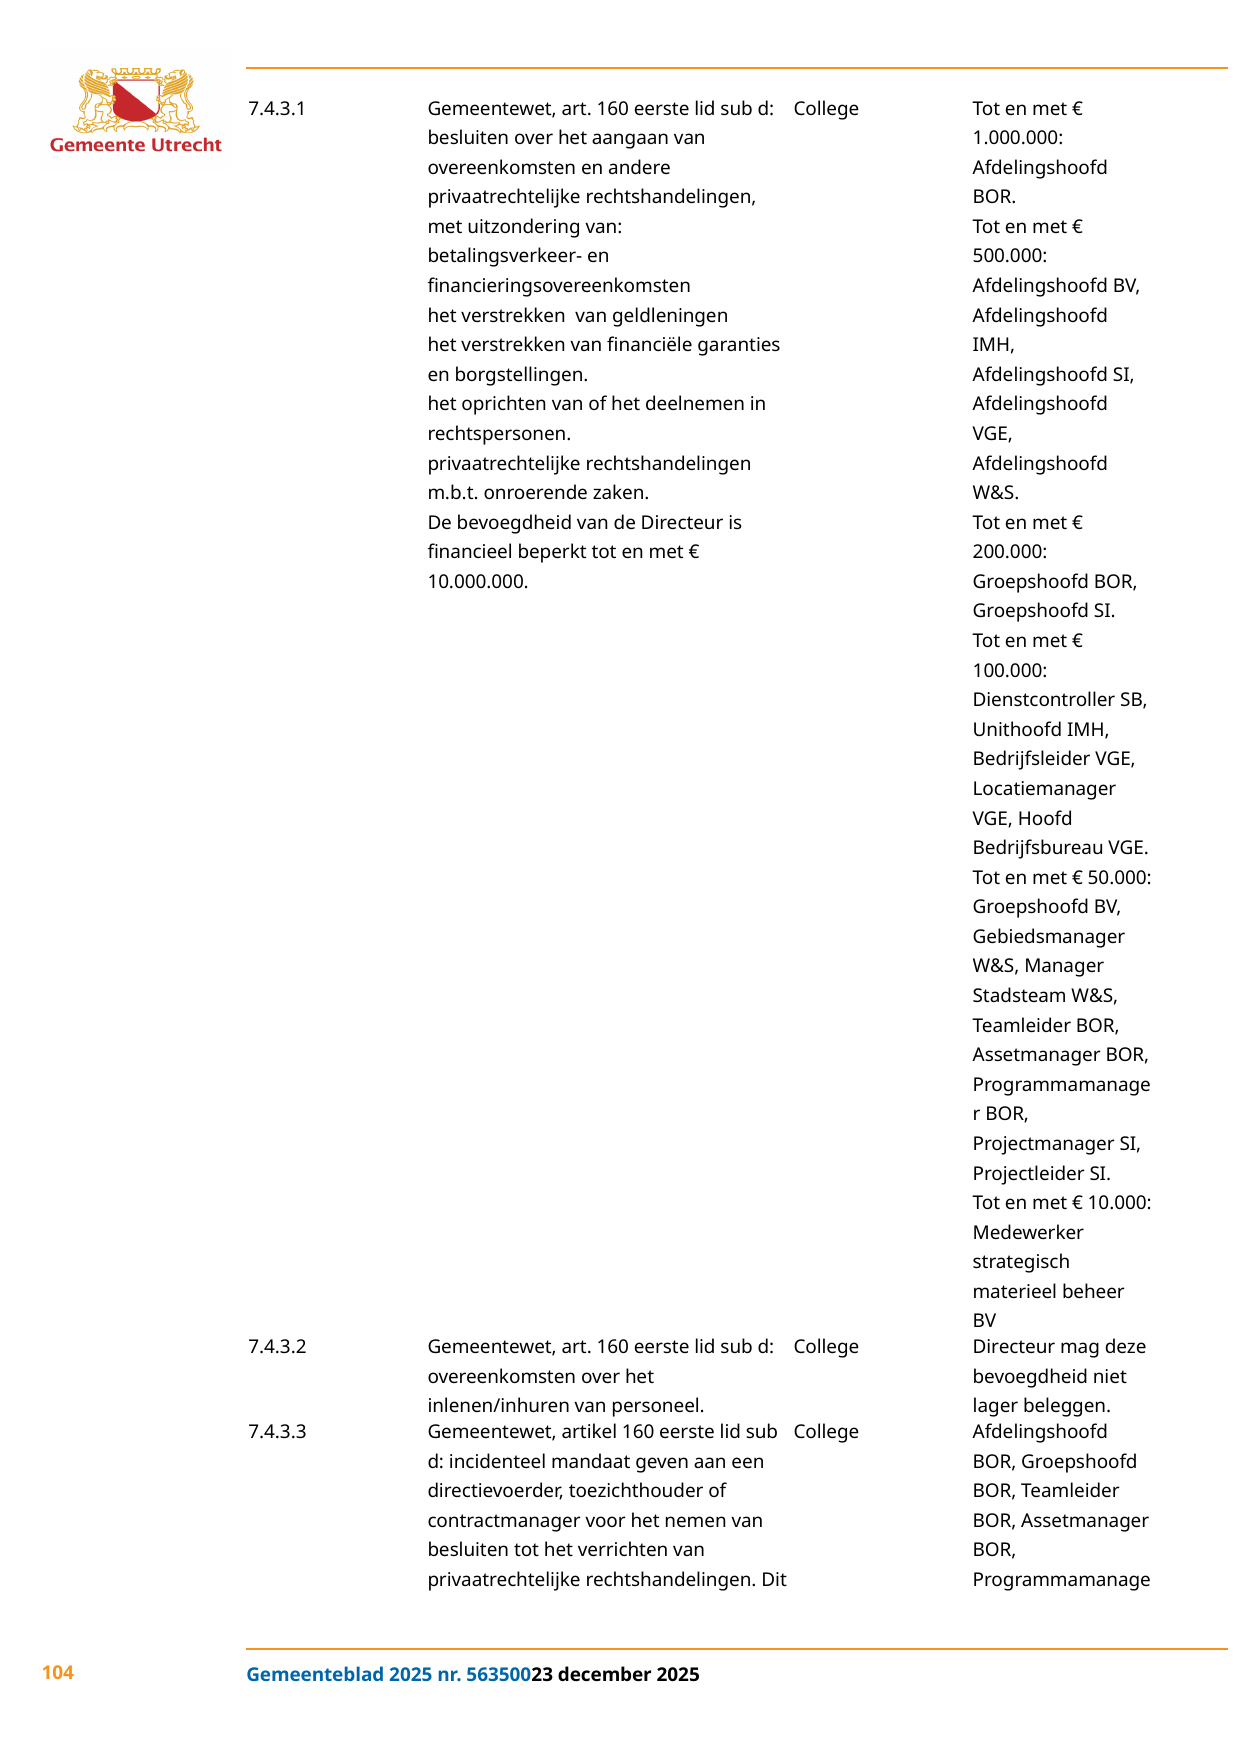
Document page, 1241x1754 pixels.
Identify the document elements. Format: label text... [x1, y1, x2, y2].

table_cell College [793, 1334, 972, 1418]
picture [41, 47, 231, 172]
table_cell Gemeentewet, art. 160 eerste lid sub d: overeenkomsten over het inlenen/inhuren van personeel. [427, 1334, 793, 1418]
table_cell Afdelingshoofd BOR, Groepshoofd BOR, Teamleider BOR, Assetmanager BOR, Programmamanage [973, 1418, 1152, 1592]
table_cell 7.4.3.1 [248, 95, 427, 1333]
table_cell Tot en met € 1.000.000: Afdelingshoofd BOR. Tot en met € 500.000: Afdelingshoofd BV, Afdelingshoofd IMH, Afdelingshoofd SI, Afdelingshoofd VGE, Afdelingshoofd W&S. Tot en met € 200.000: Groepshoofd BOR, Groepshoofd SI. Tot en met € 100.000: Dienstcontroller SB, Unithoofd IMH, Bedrijfsleider VGE, Locatiemanager VGE, Hoofd Bedrijfsbureau VGE. Tot en met € 50.000: Groepshoofd BV, Gebiedsmanager W&S, Manager Stadsteam W&S, Teamleider BOR, Assetmanager BOR, Programmamanager BOR, Projectmanager SI, Projectleider SI. Tot en met € 10.000: Medewerker strategisch materieel beheer BV [973, 95, 1152, 1333]
table_cell Directeur mag deze bevoegdheid niet lager beleggen. [973, 1334, 1152, 1418]
table_cell 7.4.3.2 [248, 1334, 427, 1418]
table_cell College [793, 1418, 972, 1592]
table_cell College [793, 95, 972, 1333]
table_cell Gemeentewet, artikel 160 eerste lid sub d: incidenteel mandaat geven aan een directievoerder, toezichthouder of contractmanager voor het nemen van besluiten tot het verrichten van privaatrechtelijke rechtshandelingen. Dit [427, 1418, 793, 1592]
table_cell 7.4.3.3 [248, 1418, 427, 1592]
table_cell Gemeentewet, art. 160 eerste lid sub d: besluiten over het aangaan van overeenkomsten en andere privaatrechtelijke rechtshandelingen, met uitzondering van: betalingsverkeer- en financieringsovereenkomsten het verstrekken van geldleningen het verstrekken van financiële garanties en borgstellingen. het oprichten van of het deelnemen in rechtspersonen. privaatrechtelijke rechtshandelingen m.b.t. onroerende zaken. De bevoegdheid van de Directeur is financieel beperkt tot en met € 10.000.000. [427, 95, 793, 1333]
